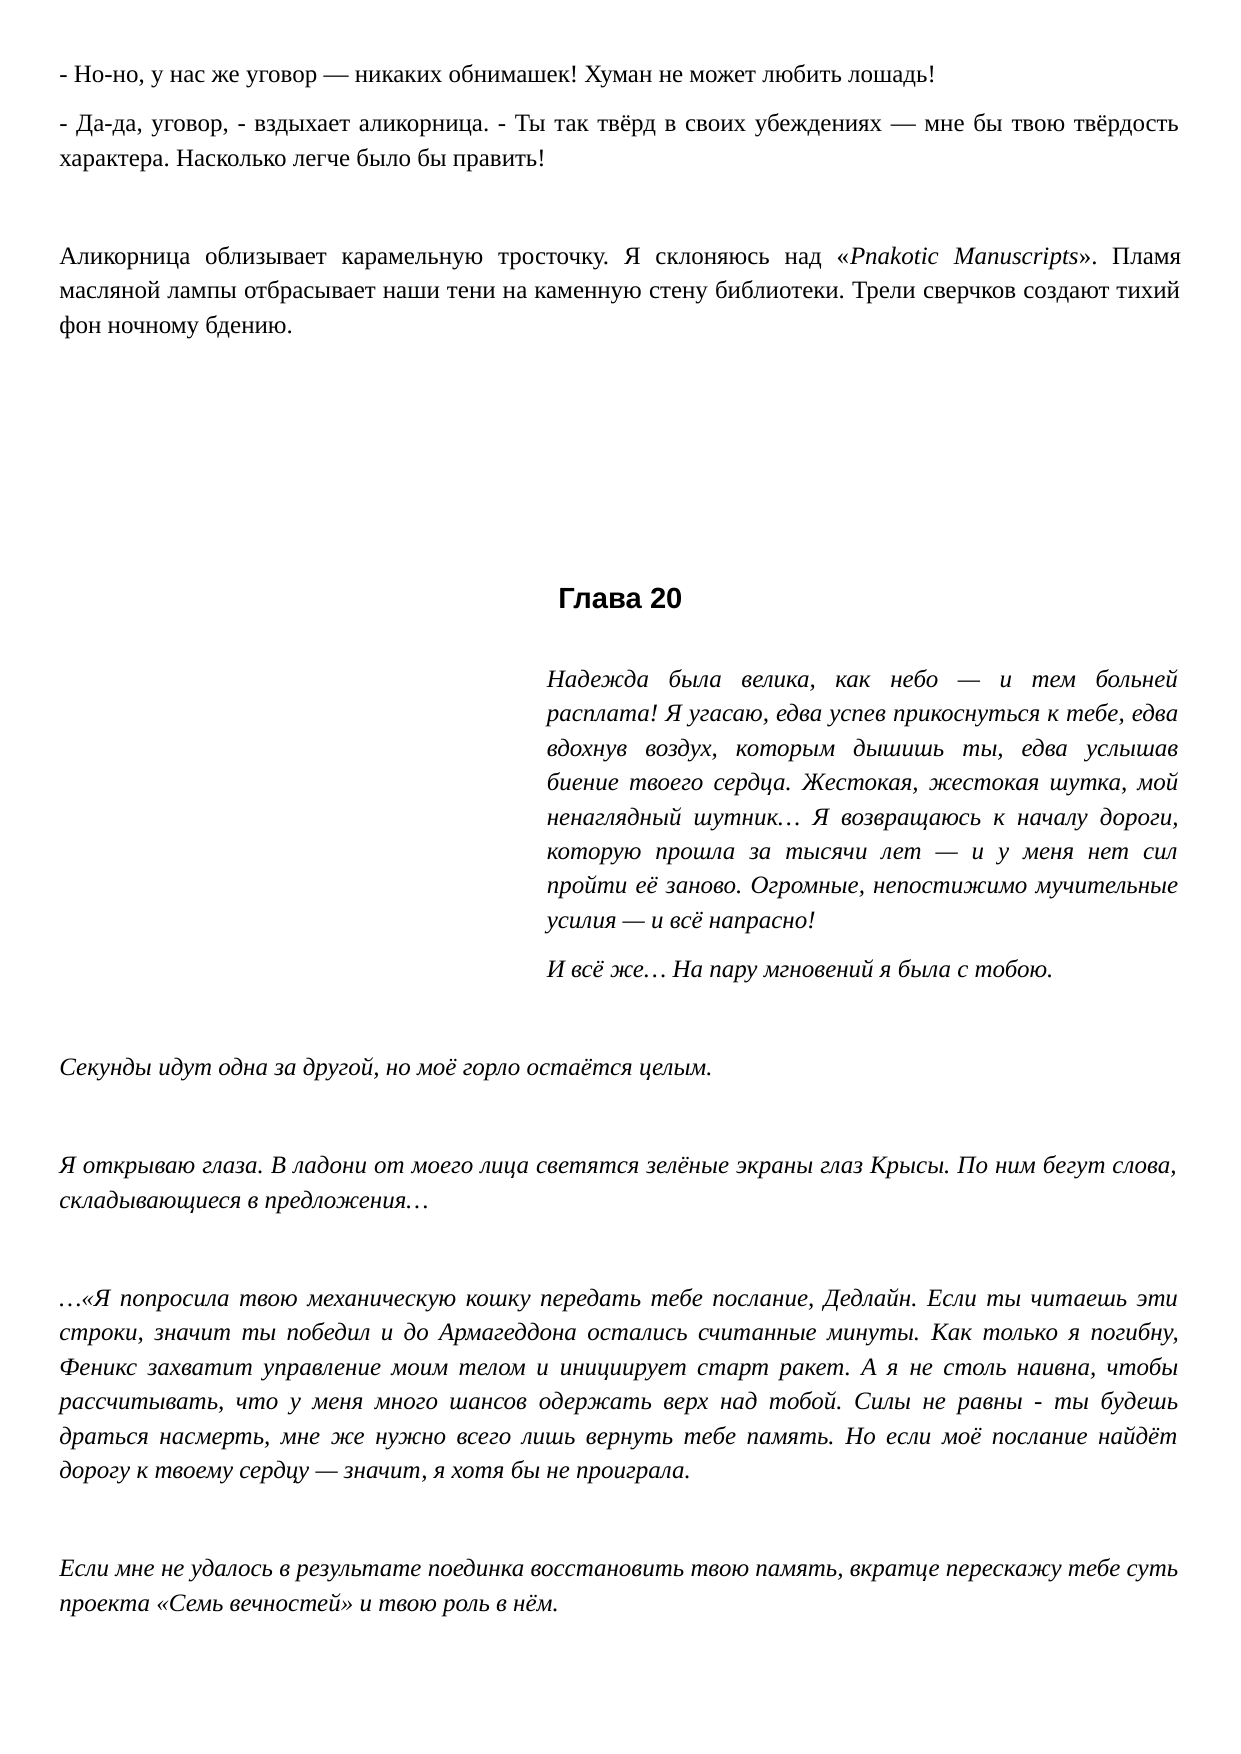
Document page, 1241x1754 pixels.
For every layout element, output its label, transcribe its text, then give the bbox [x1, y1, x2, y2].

subtitle Глава 20 [59, 581, 1181, 615]
text Если мне не удалось в результате поединка восстановить твою память, вкратце перескажу тебе суть проекта «Семь вечностей» и твою роль в нём. [59, 1553, 1181, 1617]
text Секунды идут одна за другой, но моё горло остаётся целым. [59, 1052, 1181, 1081]
text - Да-да, уговор, - вздыхает аликорница. - Ты так твёрд в своих убеждениях — мне бы твою твёрдость характера. Насколько легче было бы править! [59, 108, 1181, 171]
text Надежда была велика, как небо — и тем больней расплата! Я угасаю, едва успев прикоснуться к тебе, едва вдохнув воздух, которым дышишь ты, едва услышав биение твоего сердца. Жестокая, жестокая шутка, мой ненаглядный шутник… Я возвращаюсь к началу дороги, которую прошла за тысячи лет — и у меня нет сил пройти её заново. Огромные, непостижимо мучительные усилия — и всё напрасно! [547, 664, 1181, 934]
text …«Я попросила твою механическую кошку передать тебе послание, Дедлайн. Если ты читаешь эти строки, значит ты победил и до Армагеддона остались считанные минуты. Как только я погибну, Феникс захватит управление моим телом и инициирует старт ракет. А я не столь наивна, чтобы рассчитывать, что у меня много шансов одержать верх над тобой. Силы не равны - ты будешь драться насмерть, мне же нужно всего лишь вернуть тебе память. Но если моё послание найдёт дорогу к твоему сердцу — значит, я хотя бы не проиграла. [59, 1283, 1181, 1484]
text Аликорница облизывает карамельную тросточку. Я склоняюсь над «Pnakotic Manuscripts». Пламя масляной лампы отбрасывает наши тени на каменную стену библиотеки. Трели сверчков создают тихий фон ночному бдению. [59, 241, 1181, 338]
text И всё же… На пару мгновений я была с тобою. [547, 954, 1181, 983]
text Я открываю глаза. В ладони от моего лица светятся зелёные экраны глаз Крысы. По ним бегут слова, складывающиеся в предложения… [59, 1150, 1181, 1214]
text - Но-но, у нас же уговор — никаких обнимашек! Хуман не может любить лошадь! [59, 59, 1181, 88]
